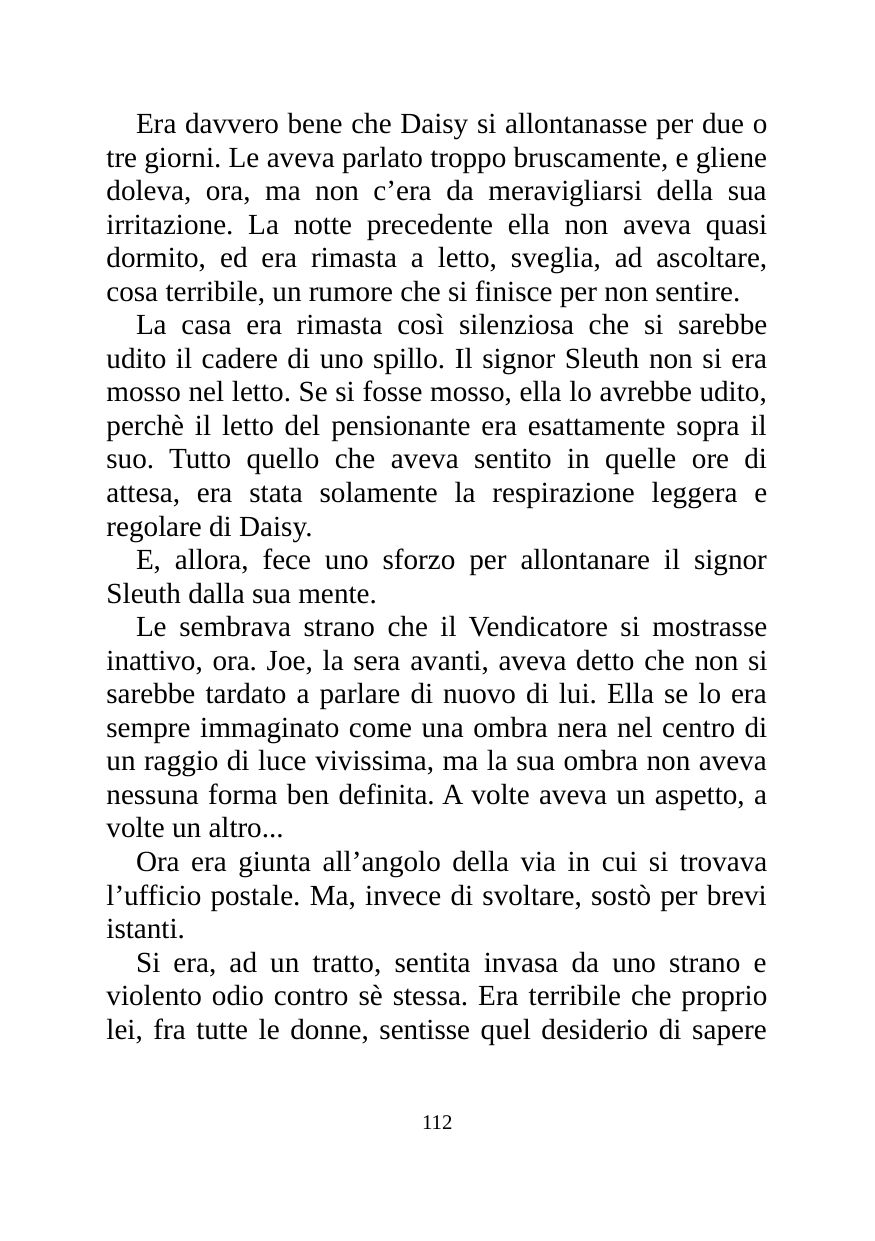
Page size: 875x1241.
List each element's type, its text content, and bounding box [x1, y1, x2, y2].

text Ora era giunta all’angolo della via in cui si trovava l’ufficio postale. Ma, invece di svoltare, sostò per brevi istanti. [106, 844, 768, 945]
text E, allora, fece uno sforzo per allontanare il signor Sleuth dalla sua mente. [106, 542, 768, 609]
text La casa era rimasta così silenziosa che si sarebbe udito il cadere di uno spillo. Il signor Sleuth non si era mosso nel letto. Se si fosse mosso, ella lo avrebbe udito, perchè il letto del pensionante era esattamente sopra il suo. Tutto quello che aveva sentito in quelle ore di attesa, era stata solamente la respirazione leggera e regolare di Daisy. [106, 307, 768, 542]
text Era davvero bene che Daisy si allontanasse per due o tre giorni. Le aveva parlato troppo bruscamente, e gliene doleva, ora, ma non c’era da meravigliarsi della sua irritazione. La notte precedente ella non aveva quasi dormito, ed era rimasta a letto, sveglia, ad ascoltare, cosa terribile, un rumore che si finisce per non sentire. [106, 106, 768, 307]
text Le sembrava strano che il Vendicatore si mostrasse inattivo, ora. Joe, la sera avanti, aveva detto che non si sarebbe tardato a parlare di nuovo di lui. Ella se lo era sempre immaginato come una ombra nera nel centro di un raggio di luce vivissima, ma la sua ombra non aveva nessuna forma ben definita. A volte aveva un aspetto, a volte un altro... [106, 609, 768, 844]
text Si era, ad un tratto, sentita invasa da uno strano e violento odio contro sè stessa. Era terribile che proprio lei, fra tutte le donne, sentisse quel desiderio di sapere [106, 945, 768, 1045]
